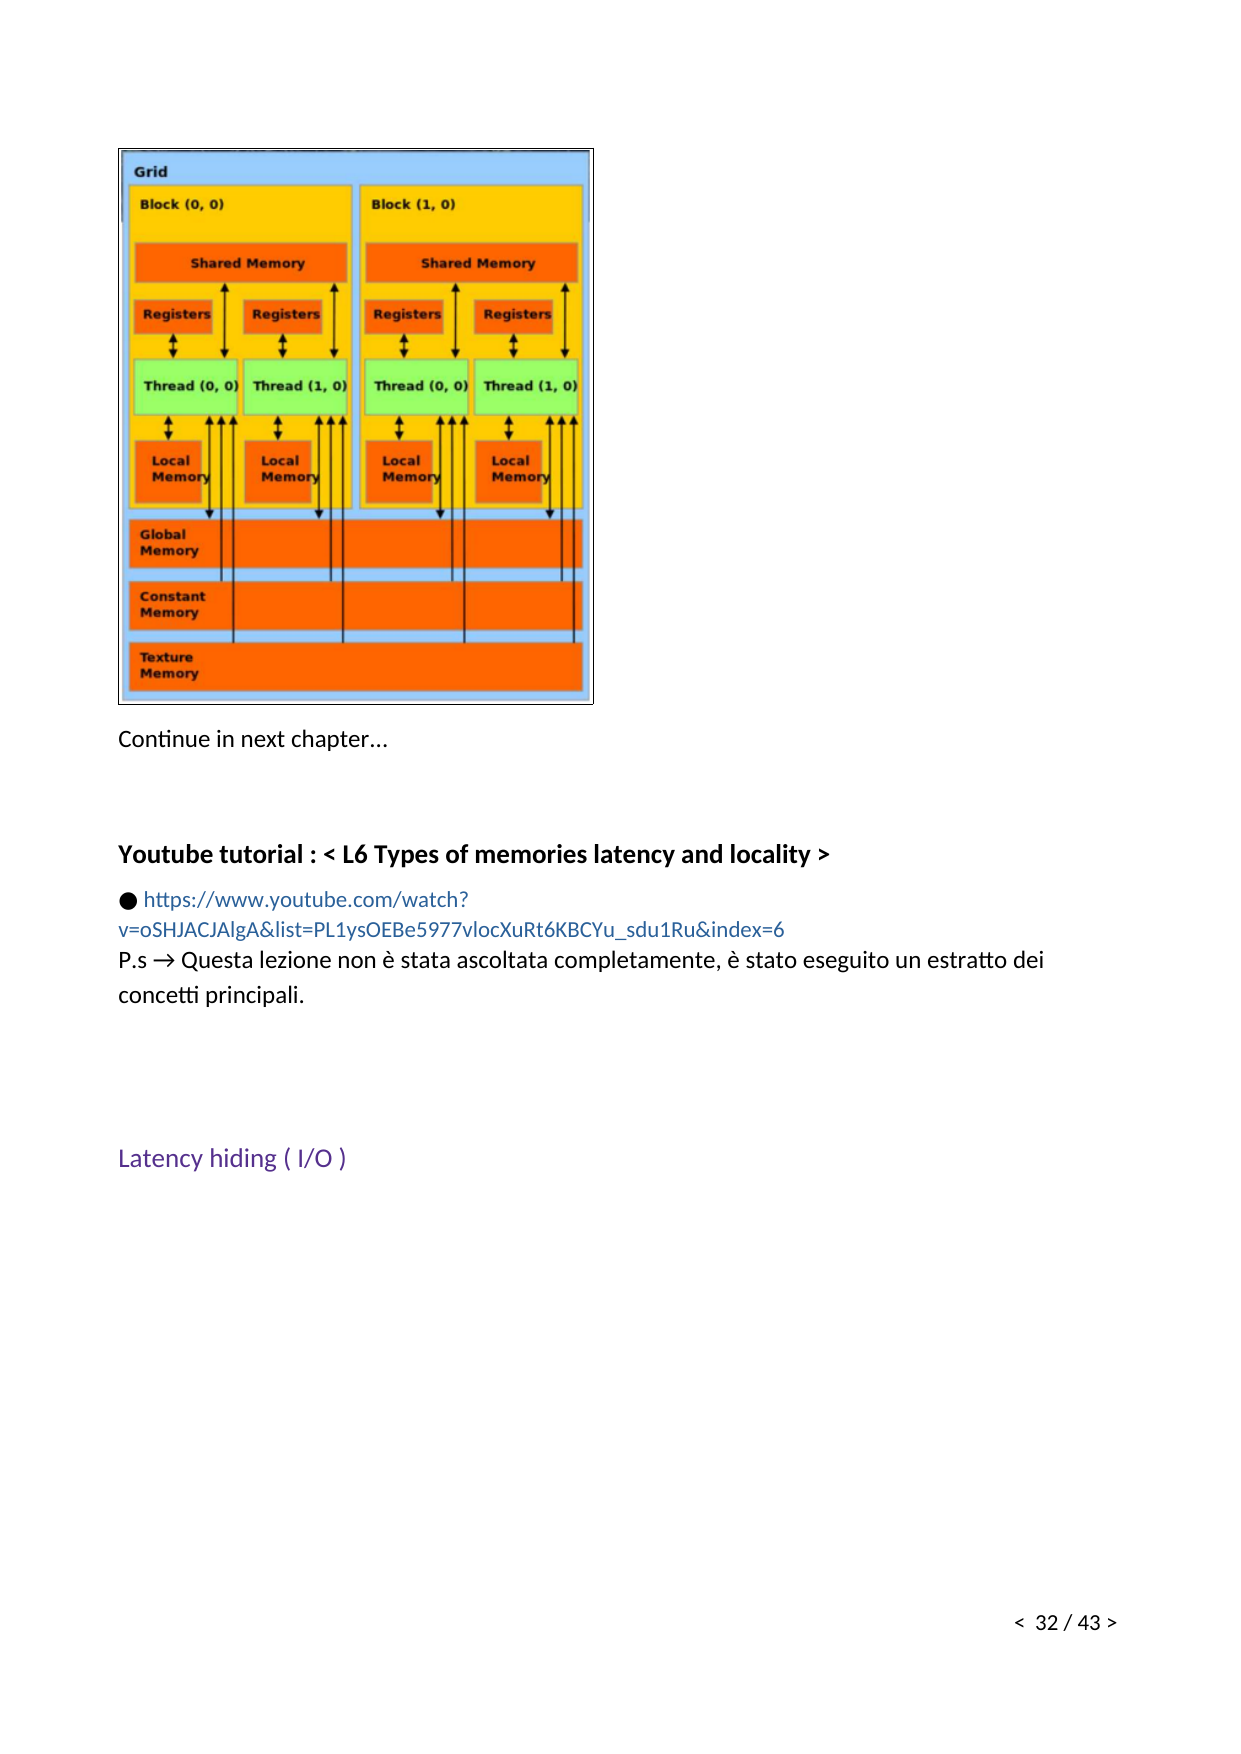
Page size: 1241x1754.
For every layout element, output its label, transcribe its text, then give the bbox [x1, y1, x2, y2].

text P.s → Questa lezione non è stata ascoltata completamente, è stato eseguito un estratto dei concetti principali. [118, 944, 1122, 1010]
subtitle Latency hiding ( I/O ) [118, 1141, 1122, 1174]
text Continue in next chapter... [118, 723, 1122, 754]
picture [121, 150, 590, 702]
text ● https://www.youtube.com/watch?v=oSHJACJAlgA&list=PL1ysOEBe5977vlocXuRt6KBCYu_sdu1Ru&index=6 [118, 885, 1122, 943]
subtitle Youtube tutorial : < L6 Types of memories latency and locality > [118, 837, 1122, 870]
